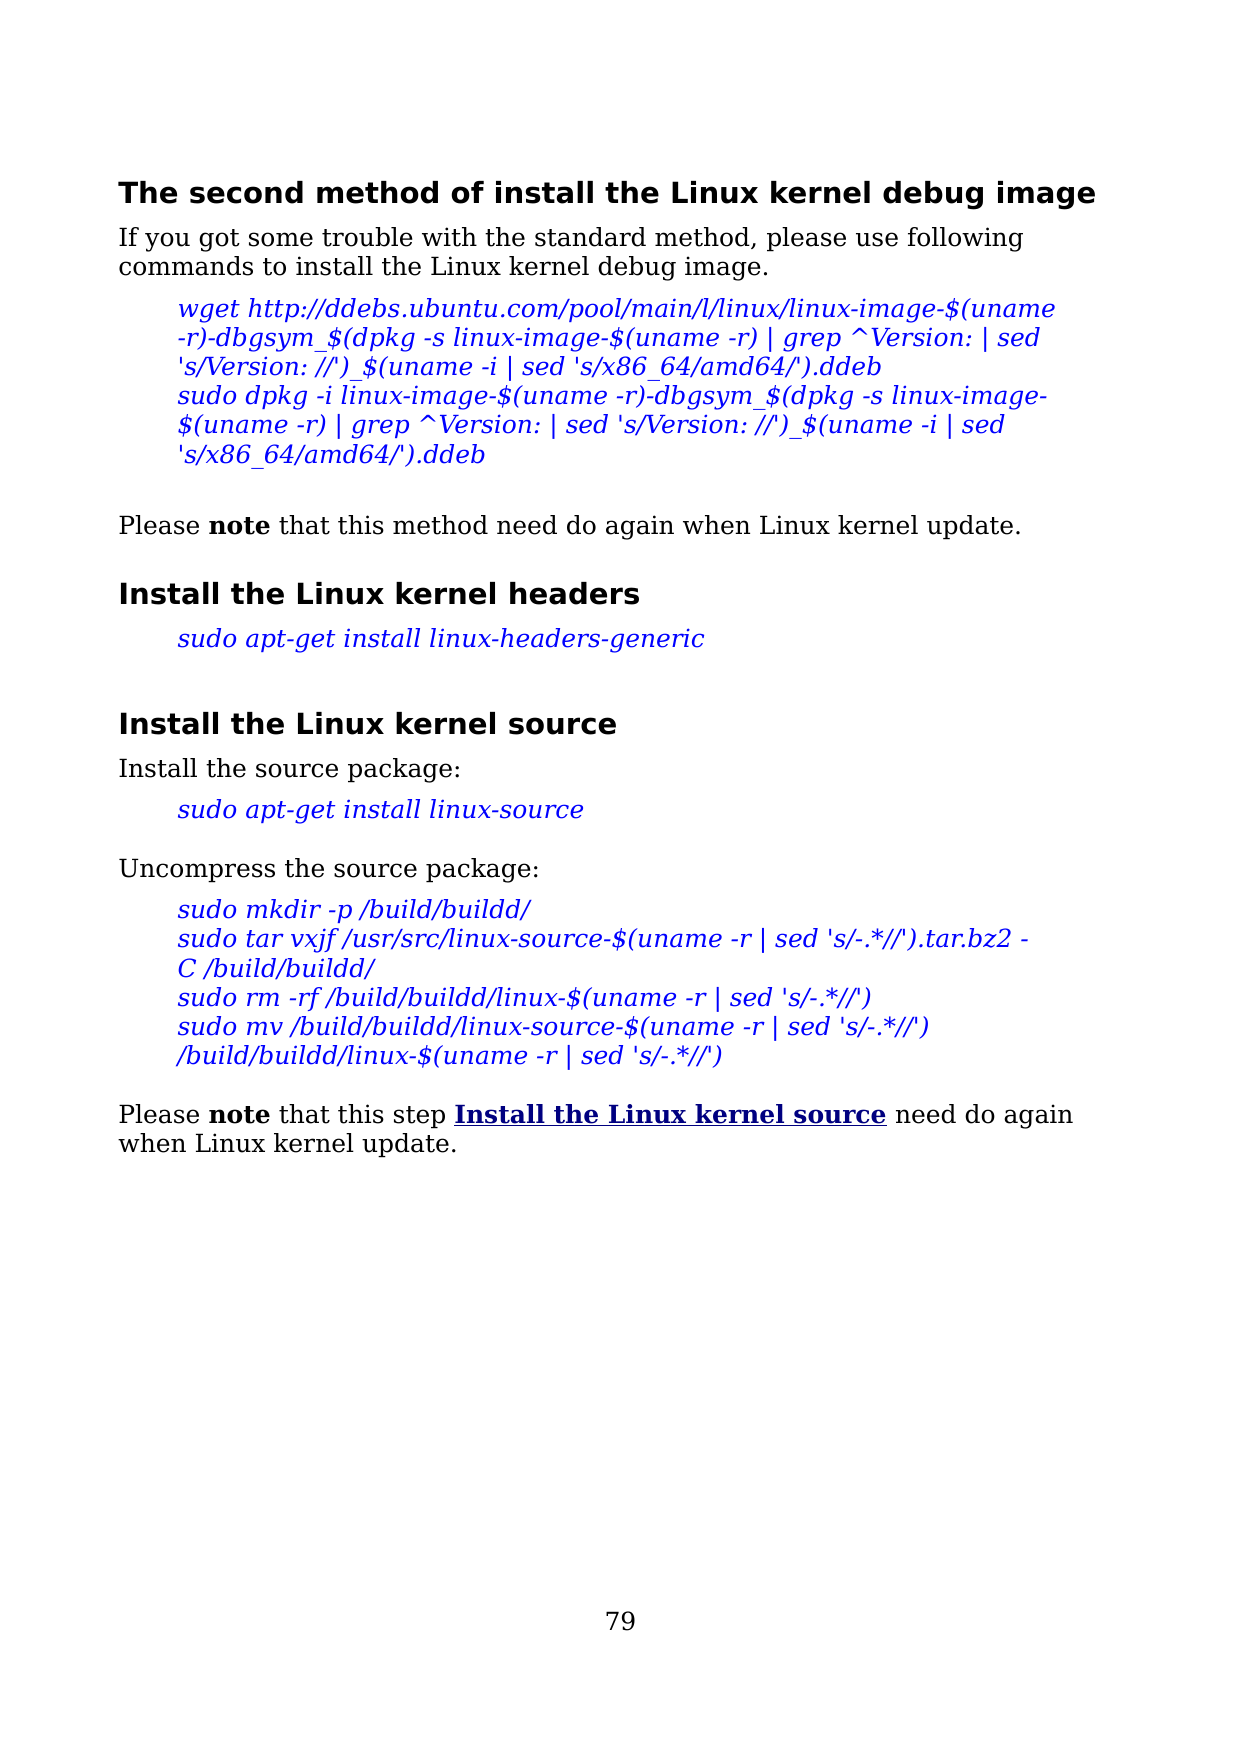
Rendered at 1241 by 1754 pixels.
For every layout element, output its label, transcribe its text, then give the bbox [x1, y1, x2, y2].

text If you got some trouble with the standard method, please use following commands to install the Linux kernel debug image. [118, 223, 1122, 282]
subtitle The second method of install the Linux kernel debug image [118, 177, 1122, 211]
text sudo rm -rf /build/buildd/linux-$(uname -r | sed 's/-.*//') [177, 983, 1063, 1012]
text sudo apt-get install linux-headers-generic [177, 624, 1063, 653]
text Install the source package: [118, 754, 1122, 783]
subtitle Install the Linux kernel source [118, 707, 1122, 741]
subtitle Install the Linux kernel headers [118, 578, 1122, 612]
text Please note that this step Install the Linux kernel source need do again when Linux kernel update. [118, 1100, 1122, 1158]
text Uncompress the source package: [118, 854, 1122, 883]
text sudo mkdir -p /build/buildd/ [177, 896, 1063, 925]
text sudo mv /build/buildd/linux-source-$(uname -r | sed 's/-.*//') /build/buildd/linux-$(uname -r | sed 's/-.*//') [177, 1012, 1063, 1071]
text Please note that this method need do again when Linux kernel update. [118, 511, 1122, 540]
text sudo tar vxjf /usr/src/linux-source-$(uname -r | sed 's/-.*//').tar.bz2 -C /build/buildd/ [177, 925, 1063, 983]
text sudo dpkg -i linux-image-$(uname -r)-dbgsym_$(dpkg -s linux-image-$(uname -r) | grep ^Version: | sed 's/Version: //')_$(uname -i | sed 's/x86_64/amd64/').ddeb [177, 382, 1063, 469]
text sudo apt-get install linux-source [177, 796, 1063, 825]
text wget http://ddebs.ubuntu.com/pool/main/l/linux/linux-image-$(uname -r)-dbgsym_$(dpkg -s linux-image-$(uname -r) | grep ^Version: | sed 's/Version: //')_$(uname -i | sed 's/x86_64/amd64/').ddeb [177, 294, 1063, 382]
